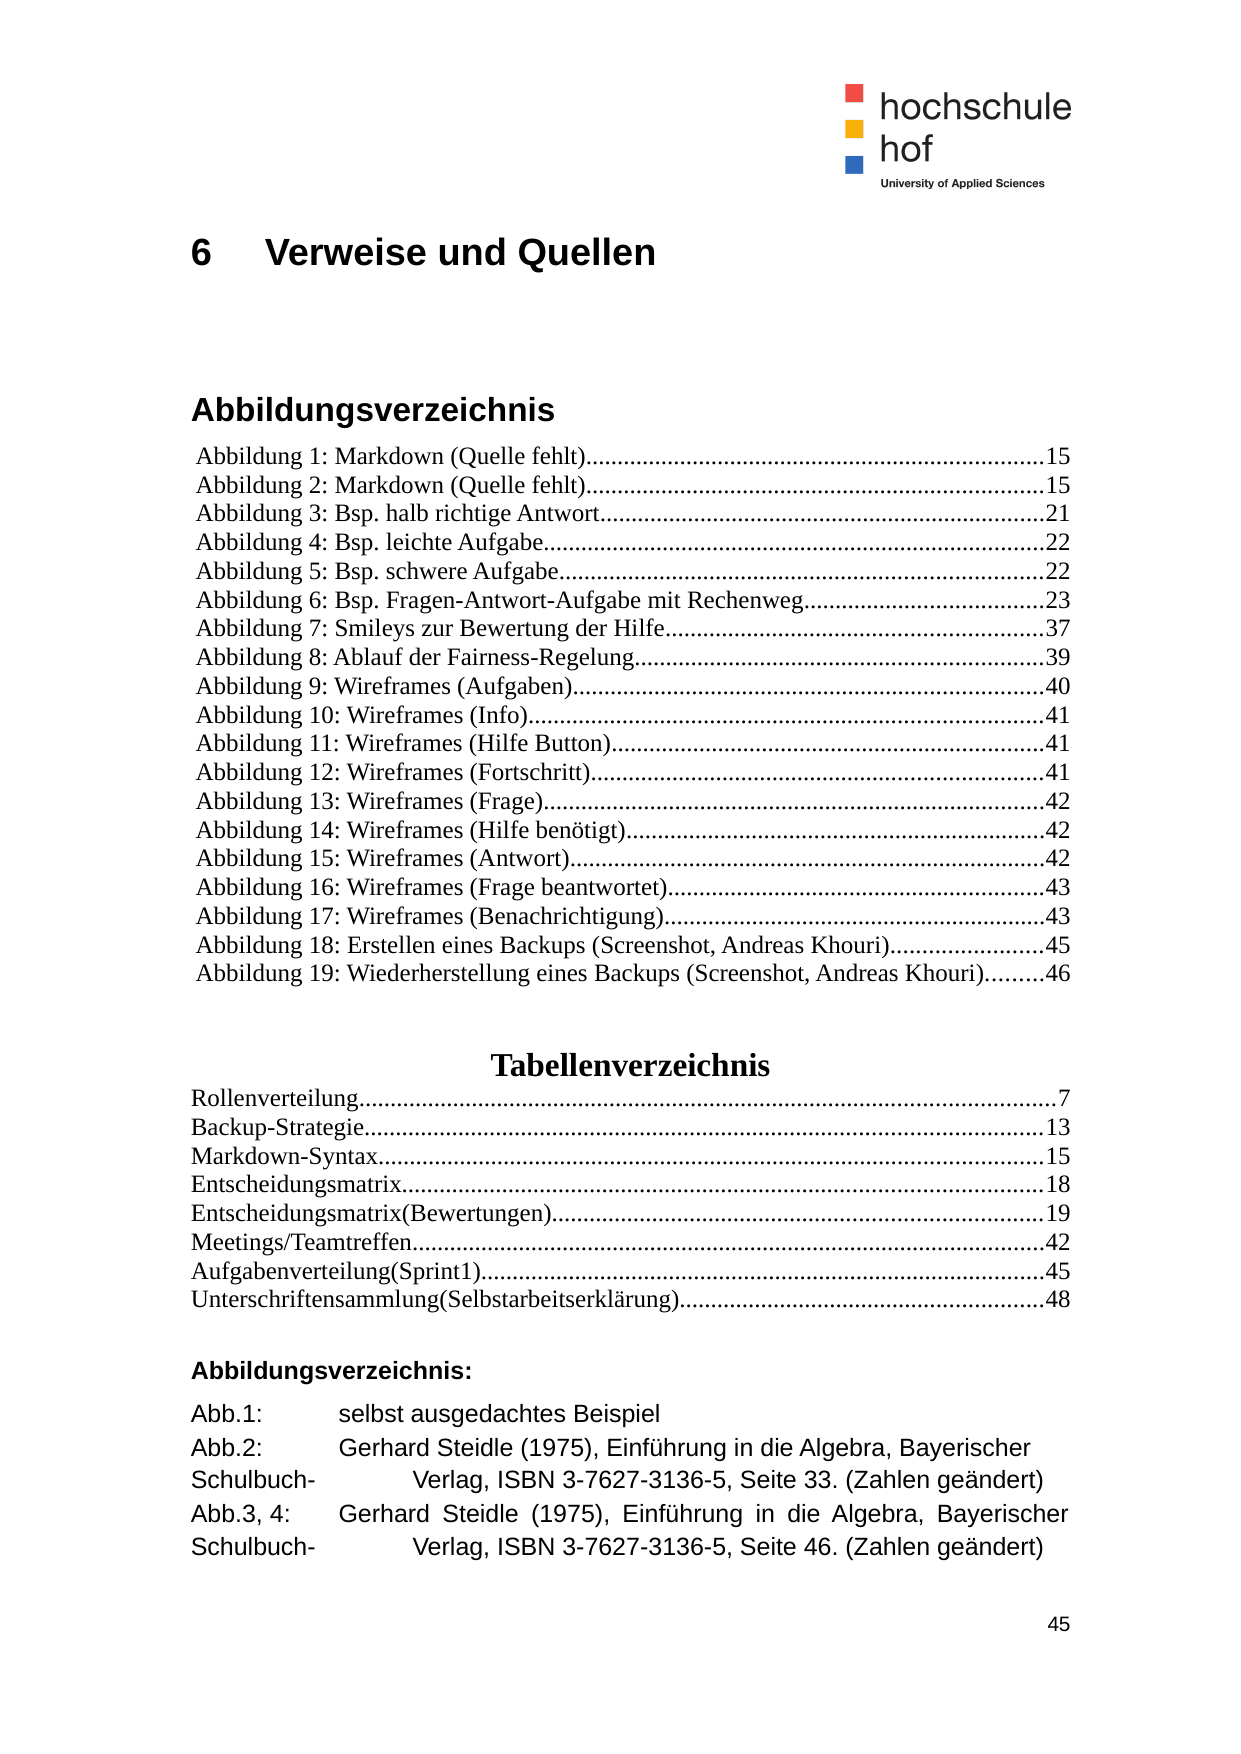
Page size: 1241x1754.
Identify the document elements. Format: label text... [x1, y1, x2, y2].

text Markdown-Syntax 15 [191, 1141, 1070, 1169]
text Abbildung 8: Ablauf der Fairness-Regelung 39 [191, 642, 1070, 671]
text Abbildung 3: Bsp. halb richtige Antwort 21 [191, 498, 1070, 527]
text Unterschriftensammlung(Selbstarbeitserklärung) 48 [191, 1284, 1070, 1313]
text Backup-Strategie 13 [191, 1112, 1070, 1141]
text Entscheidungsmatrix 18 [191, 1169, 1070, 1198]
text Abb.2: Gerhard Steidle (1975), Einführung in die Algebra, Bayerischer Schulbuch- Verlag, ISBN 3-7627-3136-5, Seite 33. (Zahlen geändert) [191, 1432, 1070, 1494]
text Abbildung 13: Wireframes (Frage) 42 [191, 786, 1070, 815]
text Aufgabenverteilung(Sprint1) 45 [191, 1256, 1070, 1284]
subtitle Abbildungsverzeichnis [191, 390, 1070, 428]
text Abbildung 4: Bsp. leichte Aufgabe 22 [191, 527, 1070, 556]
text Meetings/Teamtreffen 42 [191, 1227, 1070, 1256]
text Rollenverteilung 7 [191, 1083, 1070, 1112]
picture [845, 84, 1071, 189]
text Abbildung 1: Markdown (Quelle fehlt) 15 [191, 441, 1070, 470]
text Abbildung 6: Bsp. Fragen-Antwort-Aufgabe mit Rechenweg 23 [191, 585, 1070, 613]
text Abb.3, 4: Gerhard Steidle (1975), Einführung in die Algebra, Bayerischer Schulbuch- Verlag, ISBN 3-7627-3136-5, Seite 46. (Zahlen geändert) [191, 1498, 1070, 1560]
text Abbildung 17: Wireframes (Benachrichtigung) 43 [191, 901, 1070, 930]
text Abbildung 16: Wireframes (Frage beantwortet) 43 [191, 872, 1070, 901]
subtitle Verweise und Quellen [191, 229, 1070, 273]
subtitle Tabellenverzeichnis [191, 1045, 1070, 1083]
text Abbildung 18: Erstellen eines Backups (Screenshot, Andreas Khouri) 45 [191, 930, 1070, 958]
text Abbildung 19: Wiederherstellung eines Backups (Screenshot, Andreas Khouri) 46 [191, 958, 1070, 987]
text Abbildung 2: Markdown (Quelle fehlt) 15 [191, 470, 1070, 498]
text Abbildung 9: Wireframes (Aufgaben) 40 [191, 671, 1070, 700]
text Abbildungsverzeichnis: [191, 1356, 1070, 1385]
text Abbildung 14: Wireframes (Hilfe benötigt) 42 [191, 815, 1070, 843]
text Abbildung 15: Wireframes (Antwort) 42 [191, 843, 1070, 872]
text Abbildung 12: Wireframes (Fortschritt) 41 [191, 757, 1070, 786]
text Abbildung 5: Bsp. schwere Aufgabe 22 [191, 556, 1070, 585]
text Abbildung 11: Wireframes (Hilfe Button) 41 [191, 728, 1070, 757]
text Abbildung 7: Smileys zur Bewertung der Hilfe 37 [191, 613, 1070, 642]
text Entscheidungsmatrix(Bewertungen) 19 [191, 1198, 1070, 1227]
text Abbildung 10: Wireframes (Info) 41 [191, 700, 1070, 728]
text Abb.1: selbst ausgedachtes Beispiel [191, 1399, 1070, 1428]
